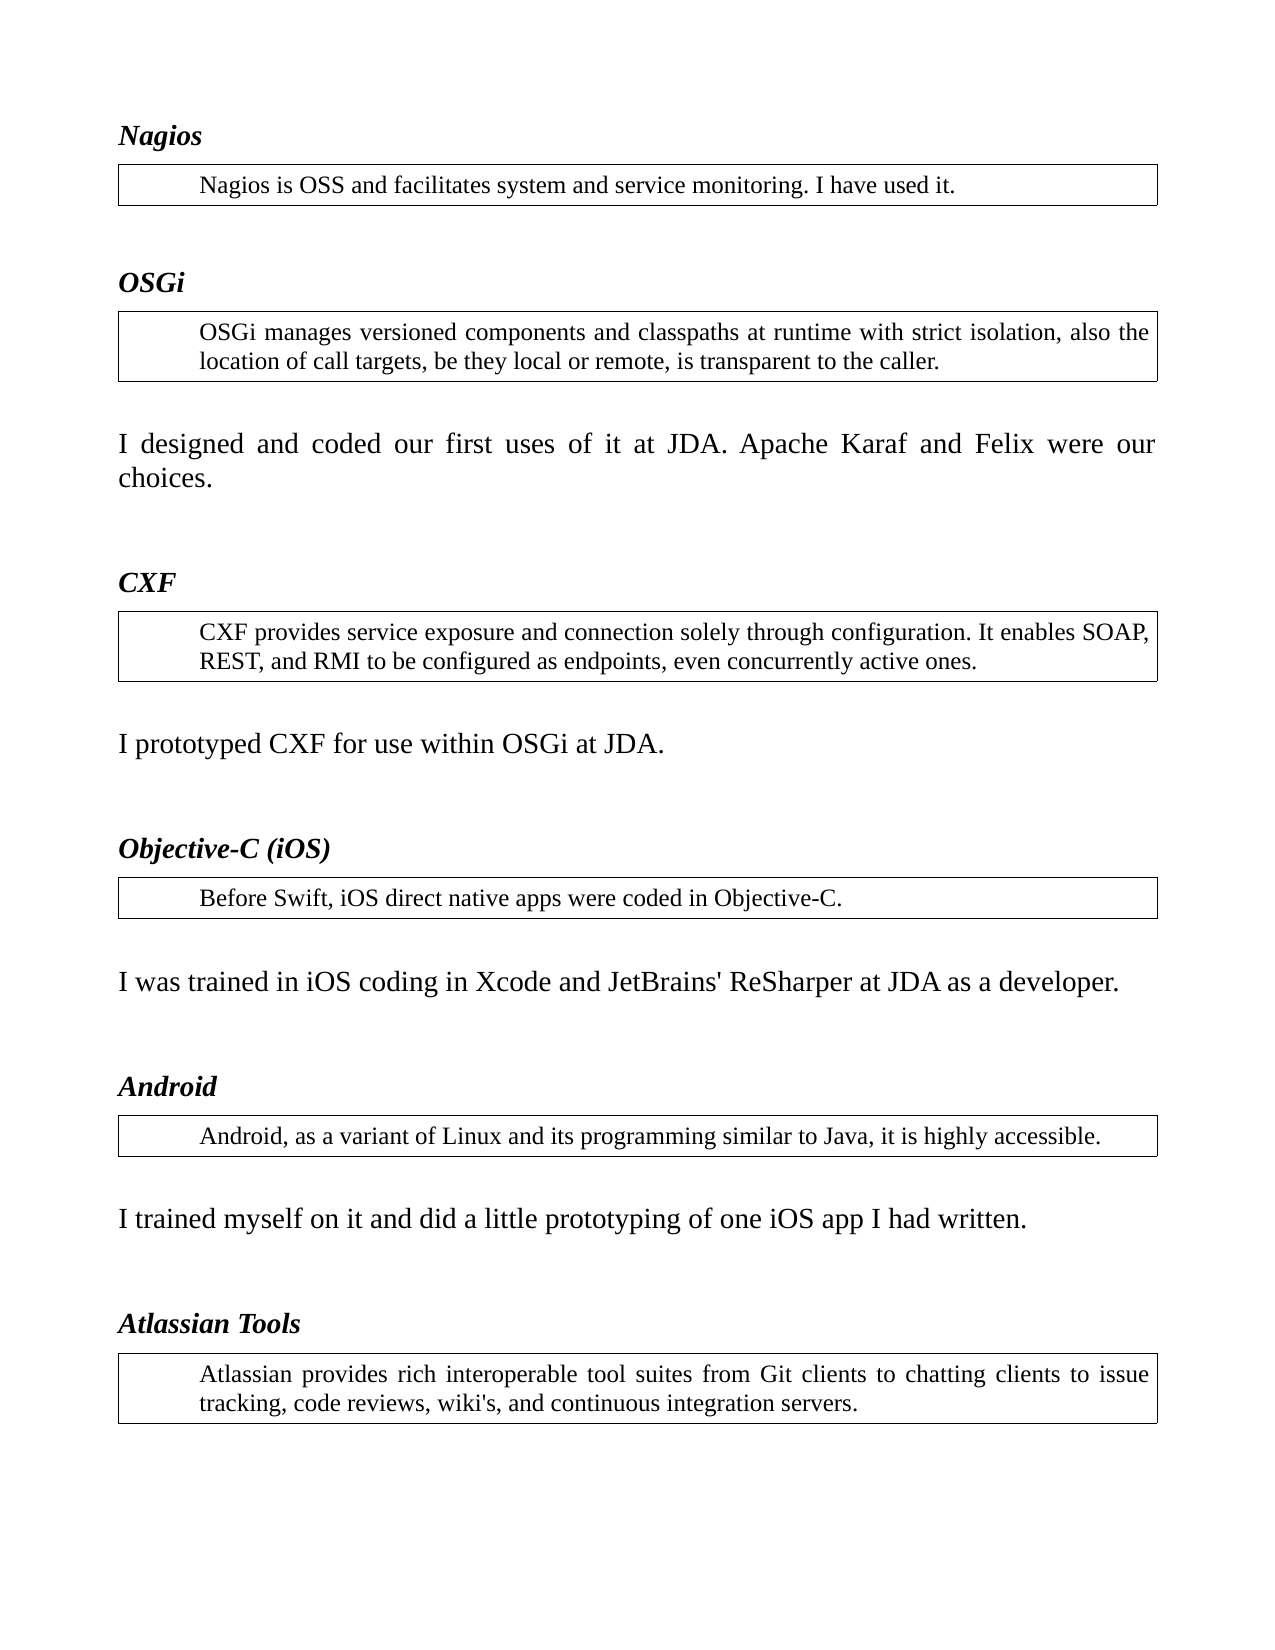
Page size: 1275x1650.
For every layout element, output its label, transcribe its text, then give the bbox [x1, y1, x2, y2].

text I was trained in iOS coding in Xcode and JetBrains' ReSharper at JDA as a developer. [118, 964, 1157, 997]
subtitle Objective-C (iOS) [118, 831, 1157, 865]
table_header Android, as a variant of Linux and its programming similar to Java, it is highly accessible. [119, 1116, 1157, 1156]
subtitle Nagios [118, 118, 1157, 152]
table_header CXF provides service exposure and connection solely through configuration. It enables SOAP, REST, and RMI to be configured as endpoints, even concurrently active ones. [119, 612, 1157, 681]
table_header Atlassian provides rich interoperable tool suites from Git clients to chatting clients to issue tracking, code reviews, wiki's, and continuous integration servers. [119, 1354, 1157, 1422]
subtitle Atlassian Tools [118, 1307, 1157, 1340]
table_header Before Swift, iOS direct native apps were coded in Objective-C. [119, 878, 1157, 918]
table_header Nagios is OSS and facilitates system and service monitoring. I have used it. [119, 165, 1157, 205]
text I designed and coded our first uses of it at JDA. Apache Karaf and Felix were our choices. [118, 426, 1157, 493]
text I trained myself on it and did a little prototyping of one iOS app I had written. [118, 1202, 1157, 1235]
subtitle OSGi [118, 265, 1157, 298]
subtitle Android [118, 1069, 1157, 1102]
text I prototyped CXF for use within OSGi at JDA. [118, 726, 1157, 760]
subtitle CXF [118, 565, 1157, 598]
table_header OSGi manages versioned components and classpaths at runtime with strict isolation, also the location of call targets, be they local or remote, is transparent to the caller. [119, 312, 1157, 381]
